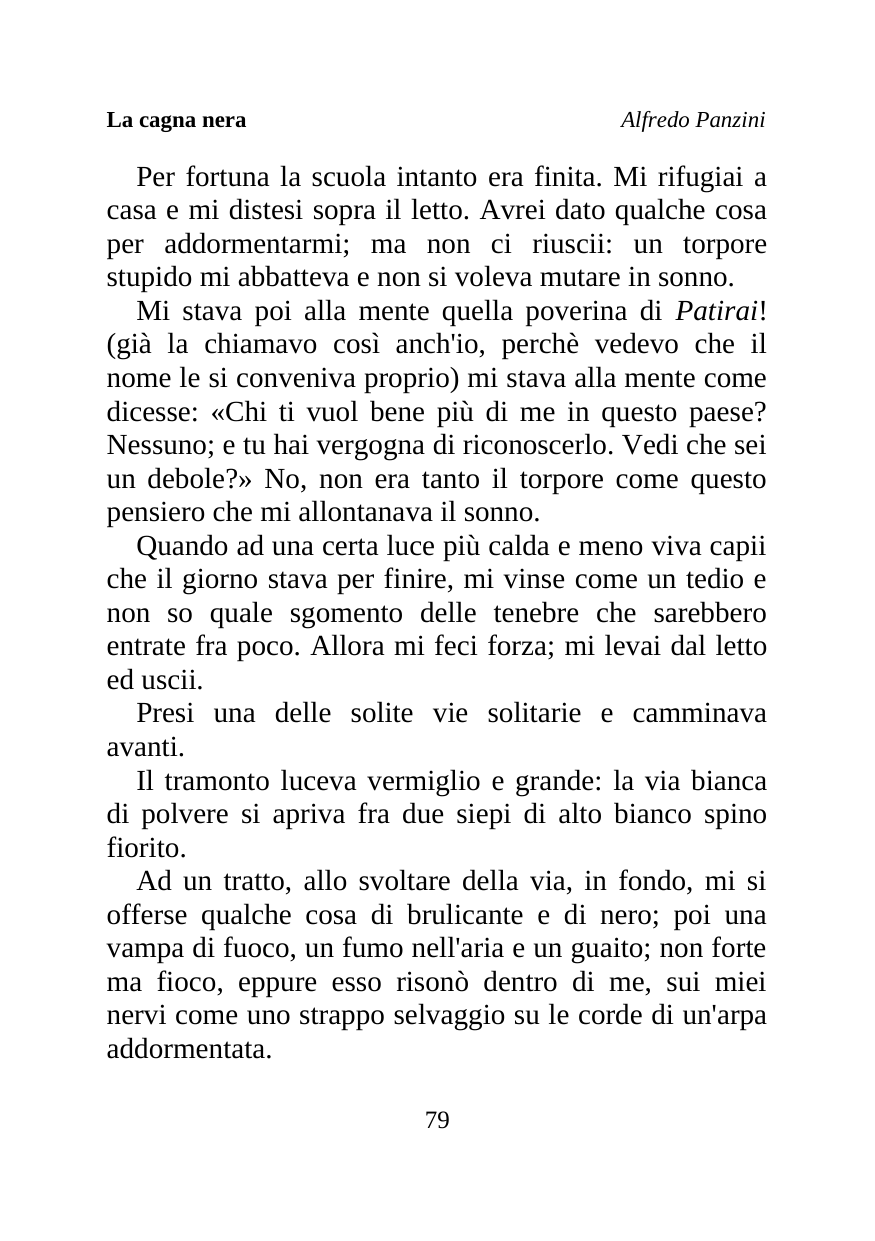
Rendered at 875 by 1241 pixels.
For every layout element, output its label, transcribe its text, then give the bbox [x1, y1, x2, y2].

text Quando ad una certa luce più calda e meno viva capii che il giorno stava per finire, mi vinse come un tedio e non so quale sgomento delle tenebre che sarebbero entrate fra poco. Allora mi feci forza; mi levai dal letto ed uscii. [106, 528, 768, 696]
text Mi stava poi alla mente quella poverina di Patirai! (già la chiamavo così anch'io, perchè vedevo che il nome le si conveniva proprio) mi stava alla mente come dicesse: «Chi ti vuol bene più di me in questo paese? Nessuno; e tu hai vergogna di riconoscerlo. Vedi che sei un debole?» No, non era tanto il torpore come questo pensiero che mi allontanava il sonno. [106, 293, 768, 528]
text Presi una delle solite vie solitarie e camminava avanti. [106, 696, 768, 763]
text Per fortuna la scuola intanto era finita. Mi rifugiai a casa e mi distesi sopra il letto. Avrei dato qualche cosa per addormentarmi; ma non ci riuscii: un torpore stupido mi abbatteva e non si voleva mutare in sonno. [106, 159, 768, 293]
text Ad un tratto, allo svoltare della via, in fondo, mi si offerse qualche cosa di brulicante e di nero; poi una vampa di fuoco, un fumo nell'aria e un guaito; non forte ma fioco, eppure esso risonò dentro di me, sui miei nervi come uno strappo selvaggio su le corde di un'arpa addormentata. [106, 863, 768, 1064]
text Il tramonto luceva vermiglio e grande: la via bianca di polvere si apriva fra due siepi di alto bianco spino fiorito. [106, 763, 768, 863]
